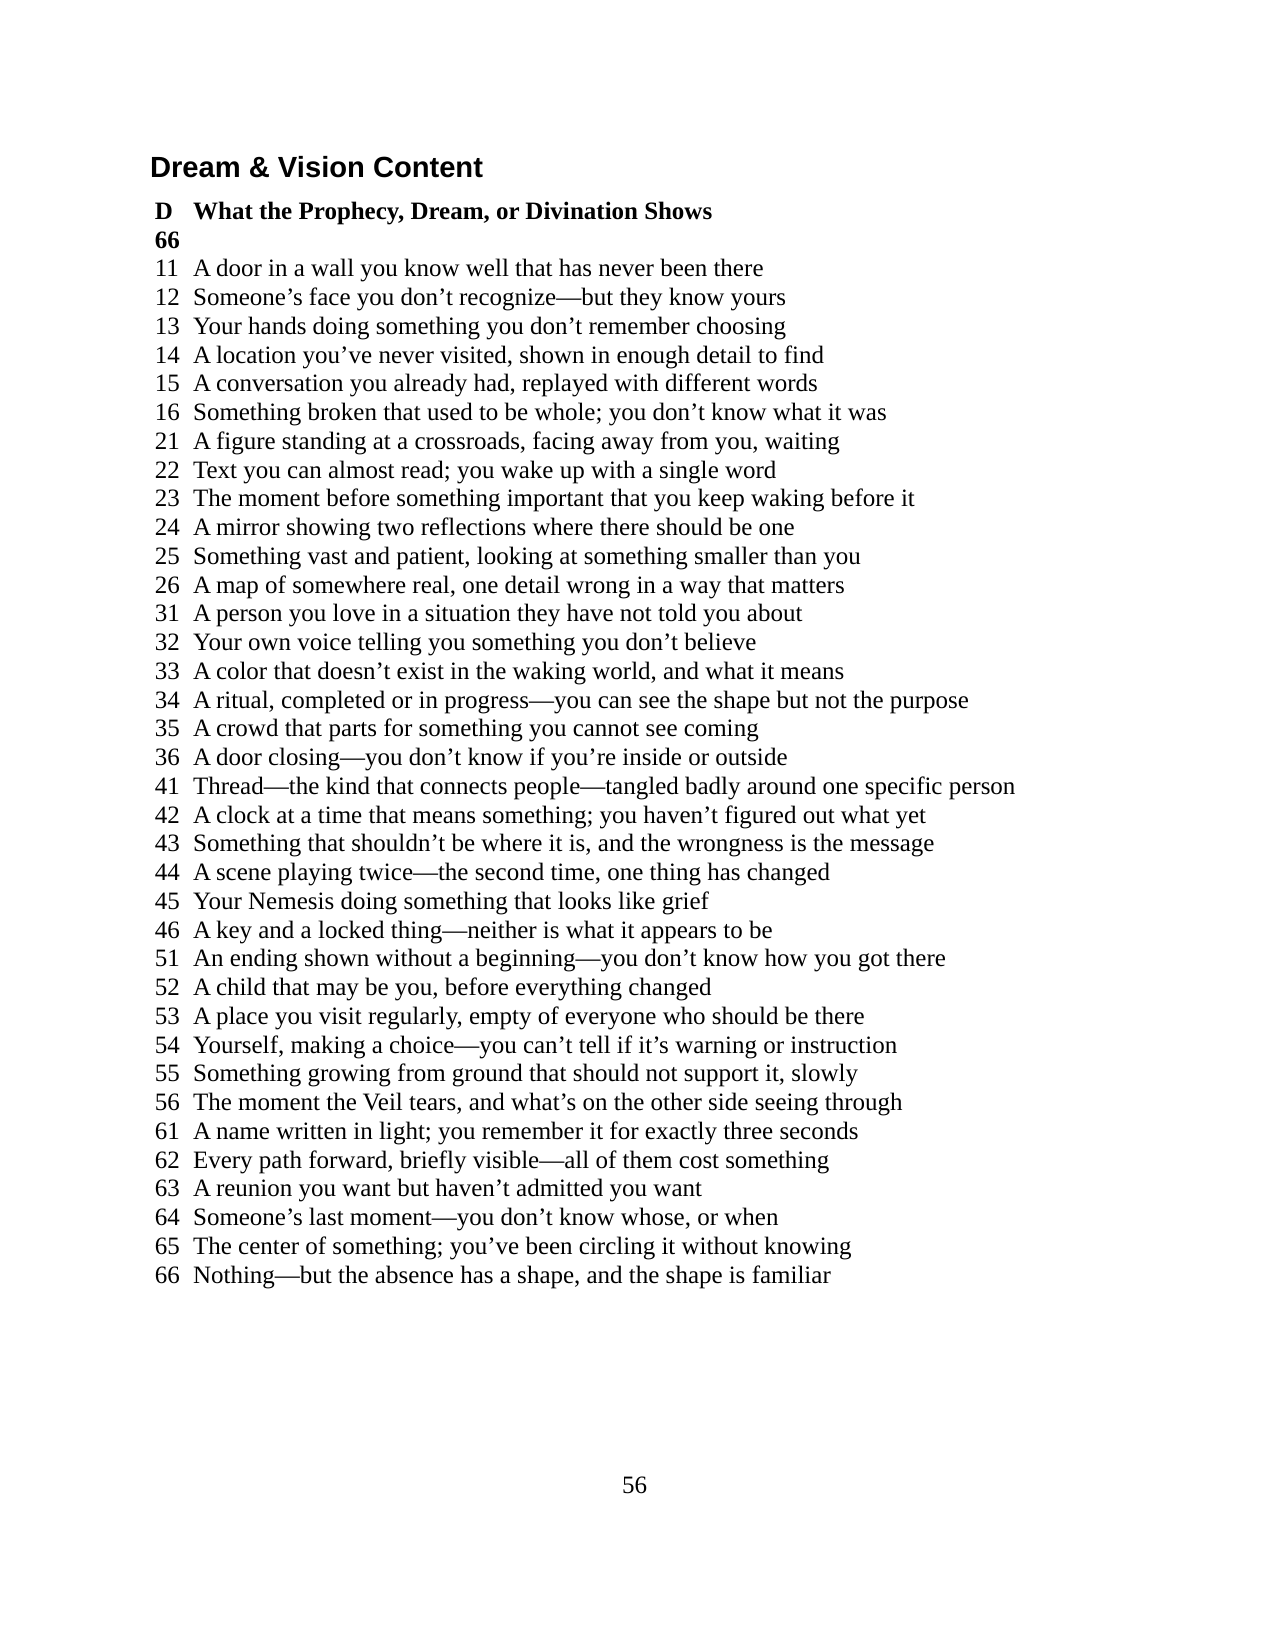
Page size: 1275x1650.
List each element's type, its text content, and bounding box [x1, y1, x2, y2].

table_cell A color that doesn’t exist in the waking world, and what it means [189, 656, 1125, 685]
table_cell 24 [150, 512, 188, 541]
table_cell 52 [150, 972, 188, 1001]
table_cell A child that may be you, before everything changed [189, 972, 1125, 1001]
table_cell Something vast and patient, looking at something smaller than you [189, 541, 1125, 570]
table_cell Thread—the kind that connects people—tangled badly around one specific person [189, 771, 1125, 800]
table_cell 43 [150, 829, 188, 857]
table_cell A place you visit regularly, empty of everyone who should be there [189, 1001, 1125, 1030]
table_cell 14 [150, 340, 188, 368]
table_cell 23 [150, 484, 188, 512]
table_cell The moment before something important that you keep waking before it [189, 484, 1125, 512]
table_cell A mirror showing two reflections where there should be one [189, 512, 1125, 541]
table_cell 62 [150, 1145, 188, 1173]
table_cell 44 [150, 857, 188, 886]
table_cell 31 [150, 599, 188, 627]
table_cell Text you can almost read; you wake up with a single word [189, 455, 1125, 483]
table_cell A ritual, completed or in progress—you can see the shape but not the purpose [189, 685, 1125, 713]
table_cell 61 [150, 1116, 188, 1145]
table_cell A crowd that parts for something you cannot see coming [189, 714, 1125, 742]
table_cell A scene playing twice—the second time, one thing has changed [189, 857, 1125, 886]
table_cell 36 [150, 742, 188, 771]
table_cell A key and a locked thing—neither is what it appears to be [189, 915, 1125, 943]
table_cell Someone’s last moment—you don’t know whose, or when [189, 1202, 1125, 1231]
table_cell Nothing—but the absence has a shape, and the shape is familiar [189, 1260, 1125, 1288]
table_cell 33 [150, 656, 188, 685]
table_cell An ending shown without a beginning—you don’t know how you got there [189, 944, 1125, 972]
table_cell The center of something; you’ve been circling it without knowing [189, 1231, 1125, 1260]
table_cell 64 [150, 1202, 188, 1231]
table_cell 45 [150, 886, 188, 915]
table_cell A conversation you already had, replayed with different words [189, 369, 1125, 397]
table_cell Your Nemesis doing something that looks like grief [189, 886, 1125, 915]
table_cell 32 [150, 627, 188, 656]
table_cell 22 [150, 455, 188, 483]
table_cell 41 [150, 771, 188, 800]
table_cell A door in a wall you know well that has never been there [189, 254, 1125, 282]
table_cell 53 [150, 1001, 188, 1030]
table_cell 34 [150, 685, 188, 713]
table_cell Something broken that used to be whole; you don’t know what it was [189, 397, 1125, 426]
table_cell Something that shouldn’t be where it is, and the wrongness is the message [189, 829, 1125, 857]
table_cell A person you love in a situation they have not told you about [189, 599, 1125, 627]
table_cell 66 [150, 1260, 188, 1288]
table_cell Every path forward, briefly visible—all of them cost something [189, 1145, 1125, 1173]
table_cell 65 [150, 1231, 188, 1260]
table_cell A clock at a time that means something; you haven’t figured out what yet [189, 800, 1125, 828]
table_cell Your hands doing something you don’t remember choosing [189, 311, 1125, 340]
table_cell 21 [150, 426, 188, 455]
table_cell 35 [150, 714, 188, 742]
table_cell Your own voice telling you something you don’t believe [189, 627, 1125, 656]
table_header D66 [150, 196, 188, 253]
table_cell A figure standing at a crossroads, facing away from you, waiting [189, 426, 1125, 455]
table_cell 46 [150, 915, 188, 943]
table_cell 26 [150, 570, 188, 598]
table_cell 15 [150, 369, 188, 397]
table_cell The moment the Veil tears, and what’s on the other side seeing through [189, 1087, 1125, 1116]
table_cell A door closing—you don’t know if you’re inside or outside [189, 742, 1125, 771]
table_cell A location you’ve never visited, shown in enough detail to find [189, 340, 1125, 368]
table_header What the Prophecy, Dream, or Divination Shows [189, 196, 1125, 253]
table_cell A name written in light; you remember it for exactly three seconds [189, 1116, 1125, 1145]
table_cell Something growing from ground that should not support it, slowly [189, 1059, 1125, 1087]
table_cell Yourself, making a choice—you can’t tell if it’s warning or instruction [189, 1030, 1125, 1058]
table_cell 51 [150, 944, 188, 972]
subtitle Dream & Vision Content [150, 150, 1125, 183]
table_cell 55 [150, 1059, 188, 1087]
table_cell 63 [150, 1174, 188, 1202]
table_cell 11 [150, 254, 188, 282]
table_cell 16 [150, 397, 188, 426]
table_cell 25 [150, 541, 188, 570]
table_cell Someone’s face you don’t recognize—but they know yours [189, 282, 1125, 311]
table_cell 42 [150, 800, 188, 828]
table_cell A map of somewhere real, one detail wrong in a way that matters [189, 570, 1125, 598]
table_cell A reunion you want but haven’t admitted you want [189, 1174, 1125, 1202]
table_cell 56 [150, 1087, 188, 1116]
table_cell 54 [150, 1030, 188, 1058]
table_cell 12 [150, 282, 188, 311]
table_cell 13 [150, 311, 188, 340]
